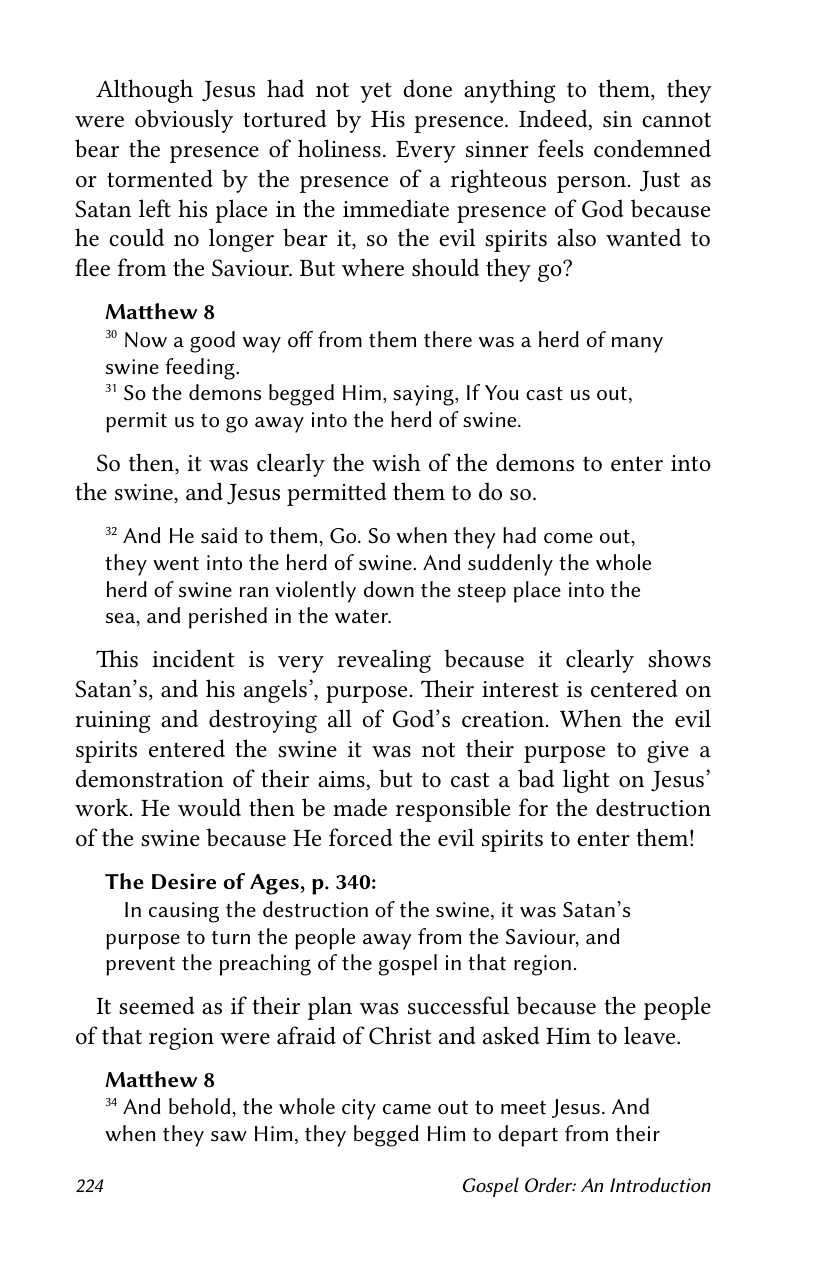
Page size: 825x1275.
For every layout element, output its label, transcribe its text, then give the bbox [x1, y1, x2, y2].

text 34 And behold, the whole city came out to meet Jesus. And when they saw Him, they begged Him to depart from their [105, 1094, 682, 1147]
text 31 So the demons begged Him, saying, If You cast us out, permit us to go away into the herd of swine. [105, 380, 682, 433]
text Matthew 8 [105, 299, 712, 325]
text 32 And He said to them, Go. So when they had come out, they went into the herd of swine. And suddenly the whole herd of swine ran violently down the steep place into the sea, and perished in the water. [105, 523, 682, 629]
text Although Jesus had not yet done anything to them, they were obviously tortured by His presence. Indeed, sin cannot bear the presence of holiness. Every sinner feels condemned or tormented by the presence of a righteous person. Just as Satan left his place in the immediate presence of God because he could no longer bear it, so the evil spirits also wanted to flee from the Saviour. But where should they go? [75, 75, 712, 283]
text The Desire of Ages, p. 340: [105, 869, 712, 895]
text This incident is very revealing because it clearly shows Satan’s, and his angels’, purpose. Their interest is centered on ruining and destroying all of God’s creation. When the evil spirits entered the swine it was not their purpose to give a demonstration of their aims, but to cast a bad light on Jesus’ work. He would then be made responsible for the destruction of the swine because He forced the evil spirits to enter them! [75, 645, 712, 853]
text In causing the destruction of the swine, it was Satan’s purpose to turn the people away from the Saviour, and prevent the preaching of the gospel in that region. [105, 897, 682, 976]
text 30 Now a good way off from them there was a herd of many swine feeding. [105, 327, 682, 380]
text It seemed as if their plan was successful because the people of that region were afraid of Christ and asked Him to leave. [75, 992, 712, 1050]
text Matthew 8 [105, 1067, 712, 1093]
text So then, it was clearly the wish of the demons to enter into the swine, and Jesus permitted them to do so. [75, 448, 712, 507]
